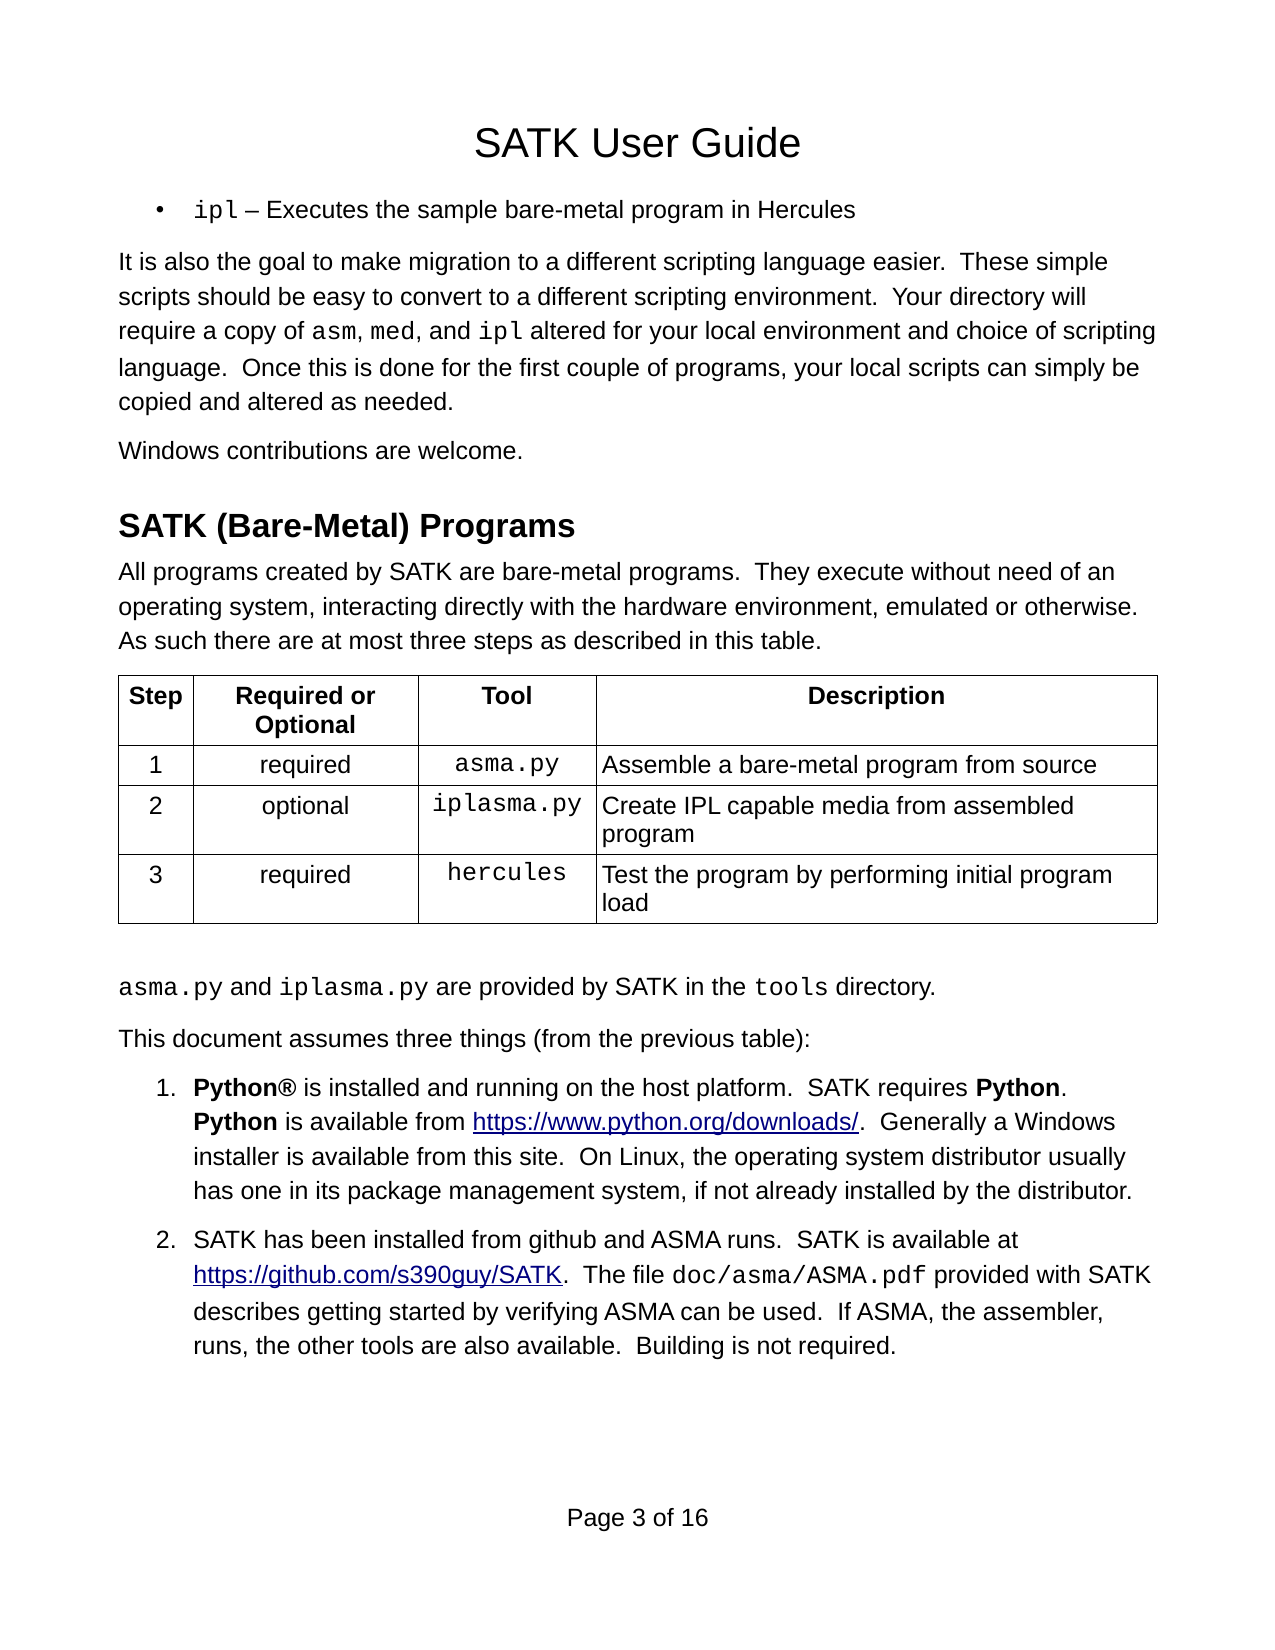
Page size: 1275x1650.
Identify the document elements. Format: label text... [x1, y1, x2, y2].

table_cell 2 [119, 786, 193, 854]
text This document assumes three things (from the previous table): [118, 1024, 1157, 1052]
table_cell required [194, 855, 418, 923]
text All programs created by SATK are bare-metal programs. They execute without need of an operating system, interacting directly with the hardware environment, emulated or otherwise. As such there are at most three steps as described in this table. [118, 557, 1157, 655]
table_header Tool [419, 676, 596, 744]
table_cell hercules [419, 855, 596, 923]
text asma.py and iplasma.py are provided by SATK in the tools directory. [118, 972, 1157, 1003]
list ipl – Executes the sample bare-metal program in Hercules [156, 196, 1157, 226]
table_cell required [194, 746, 418, 785]
text Windows contributions are welcome. [118, 436, 1157, 465]
table_cell 3 [119, 855, 193, 923]
table_cell Assemble a bare-metal program from source [597, 746, 1157, 785]
table_cell Test the program by performing initial program load [597, 855, 1157, 923]
table_cell iplasma.py [419, 786, 596, 854]
subtitle SATK (Bare-Metal) Programs [118, 506, 1157, 545]
table_cell Create IPL capable media from assembled program [597, 786, 1157, 854]
text It is also the goal to make migration to a different scripting language easier. These simple scripts should be easy to convert to a different scripting environment. Your directory will require a copy of asm, med, and ipl altered for your local environment and choice of scripting language. Once this is done for the first couple of programs, your local scripts can simply be copied and altered as needed. [118, 247, 1157, 416]
table_header Description [597, 676, 1157, 744]
list Python® is installed and running on the host platform. SATK requires Python. Python is available from https://www.python.org/downloads/. Generally a Windows installer is available from this site. On Linux, the operating system distributor usually has one in its package management system, if not already installed by the distributor. [156, 1073, 1157, 1205]
table_header Required or Optional [194, 676, 418, 744]
table_cell asma.py [419, 746, 596, 785]
table_cell 1 [119, 746, 193, 785]
table_header Step [119, 676, 193, 744]
table_cell optional [194, 786, 418, 854]
list SATK has been installed from github and ASMA runs. SATK is available at https://github.com/s390guy/SATK. The file doc/asma/ASMA.pdf provided with SATK describes getting started by verifying ASMA can be used. If ASMA, the assembler, runs, the other tools are also available. Building is not required. [156, 1225, 1157, 1360]
